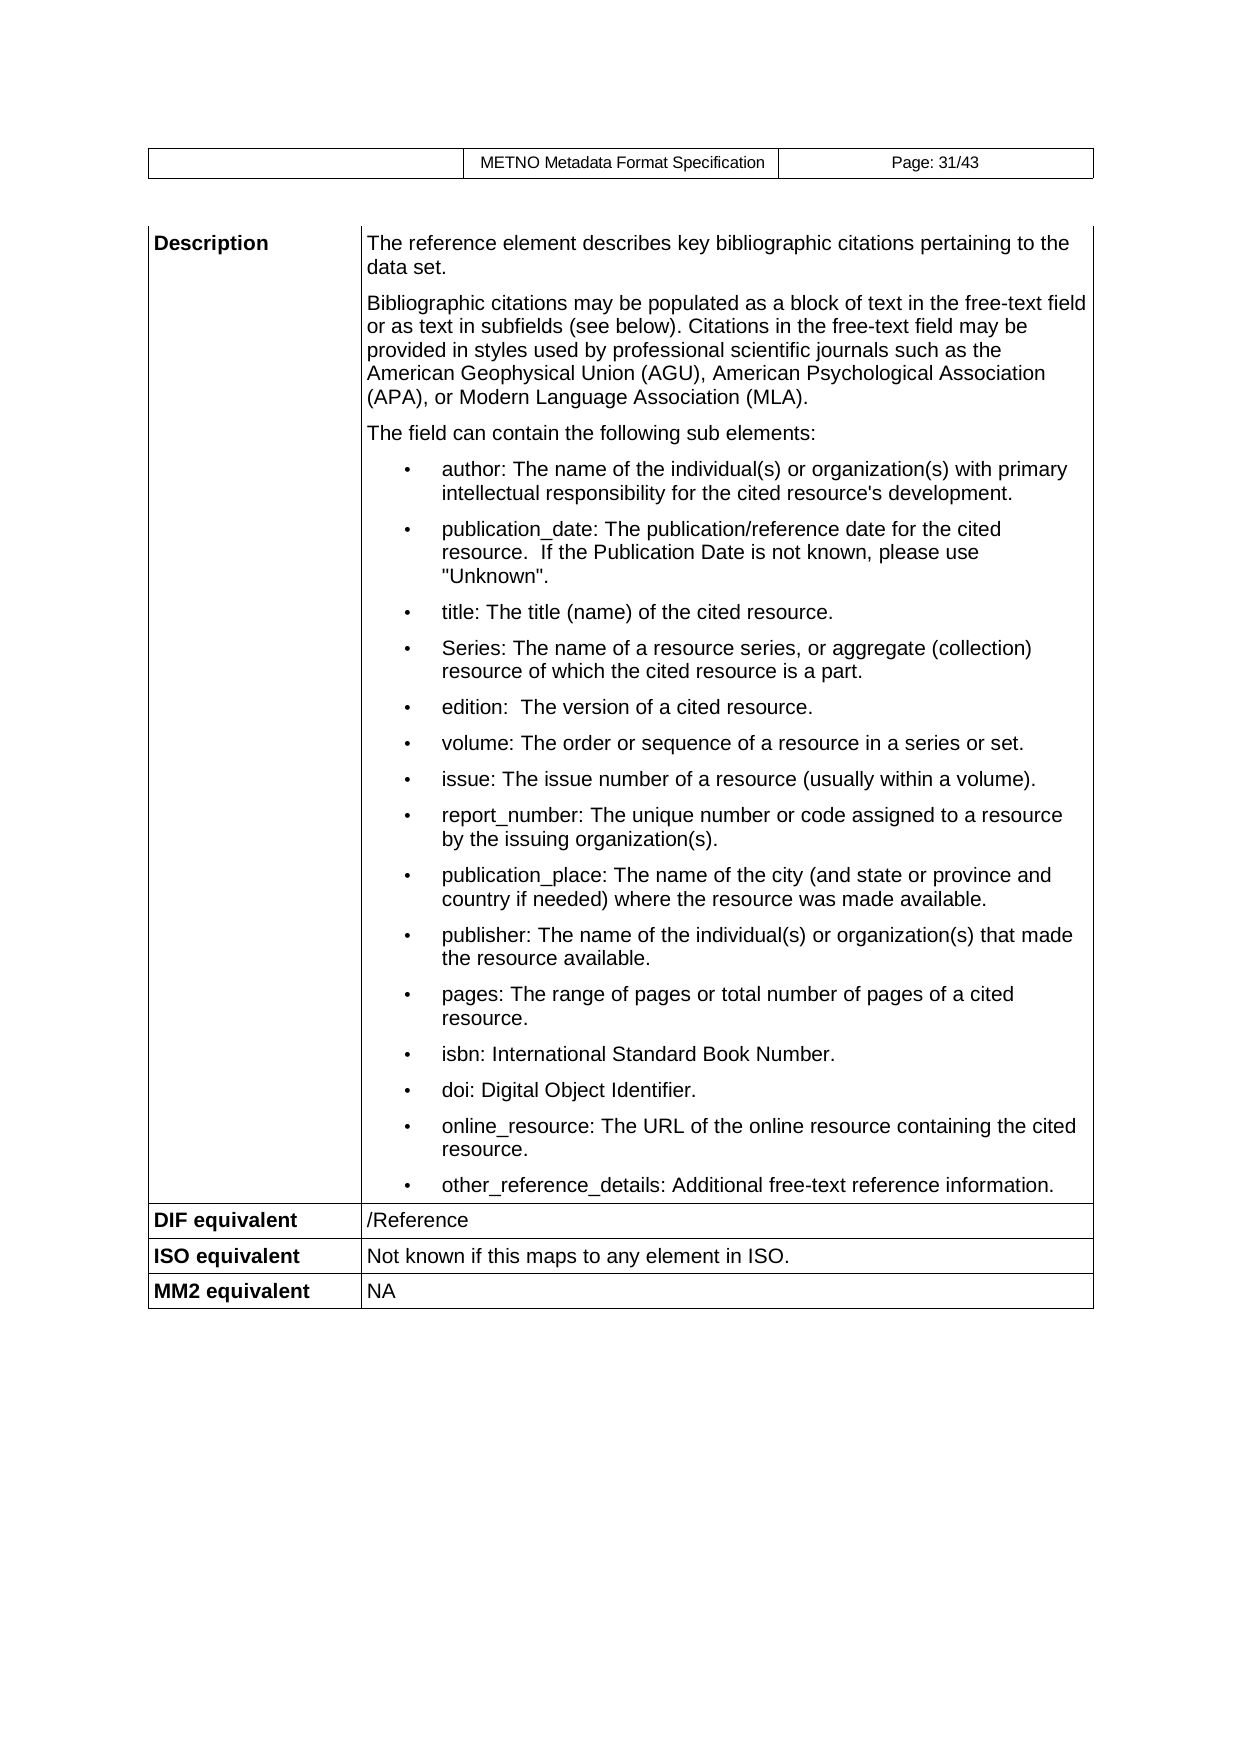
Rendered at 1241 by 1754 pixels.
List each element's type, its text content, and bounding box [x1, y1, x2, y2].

table_cell /Reference [362, 1204, 1093, 1238]
table_cell ISO equivalent [149, 1239, 361, 1273]
table_cell Description [149, 226, 361, 1203]
table_cell DIF equivalent [149, 1204, 361, 1238]
table_cell NA [362, 1274, 1093, 1308]
table_cell MM2 equivalent [149, 1274, 361, 1308]
table_cell Not known if this maps to any element in ISO. [362, 1239, 1093, 1273]
table_cell The reference element describes key bibliographic citations pertaining to the data set. Bibliographic citations may be populated as a block of text in the free-text field or as text in subfields (see below). Citations in the free-text field may be provided in styles used by professional scientific journals such as the American Geophysical Union (AGU), American Psychological Association (APA), or Modern Language Association (MLA). The field can contain the following sub elements: author: The name of the individual(s) or organization(s) with primary intellectual responsibility for the cited resource's development. publication_date: The publication/reference date for the cited resource. If the Publication Date is not known, please use "Unknown". title: The title (name) of the cited resource. Series: The name of a resource series, or aggregate (collection) resource of which the cited resource is a part. edition: The version of a cited resource. volume: The order or sequence of a resource in a series or set. issue: The issue number of a resource (usually within a volume). report_number: The unique number or code assigned to a resource by the issuing organization(s). publication_place: The name of the city (and state or province and country if needed) where the resource was made available. publisher: The name of the individual(s) or organization(s) that made the resource available. pages: The range of pages or total number of pages of a cited resource. isbn: International Standard Book Number. doi: Digital Object Identifier. online_resource: The URL of the online resource containing the cited resource. other_reference_details: Additional free-text reference information. [362, 226, 1093, 1203]
